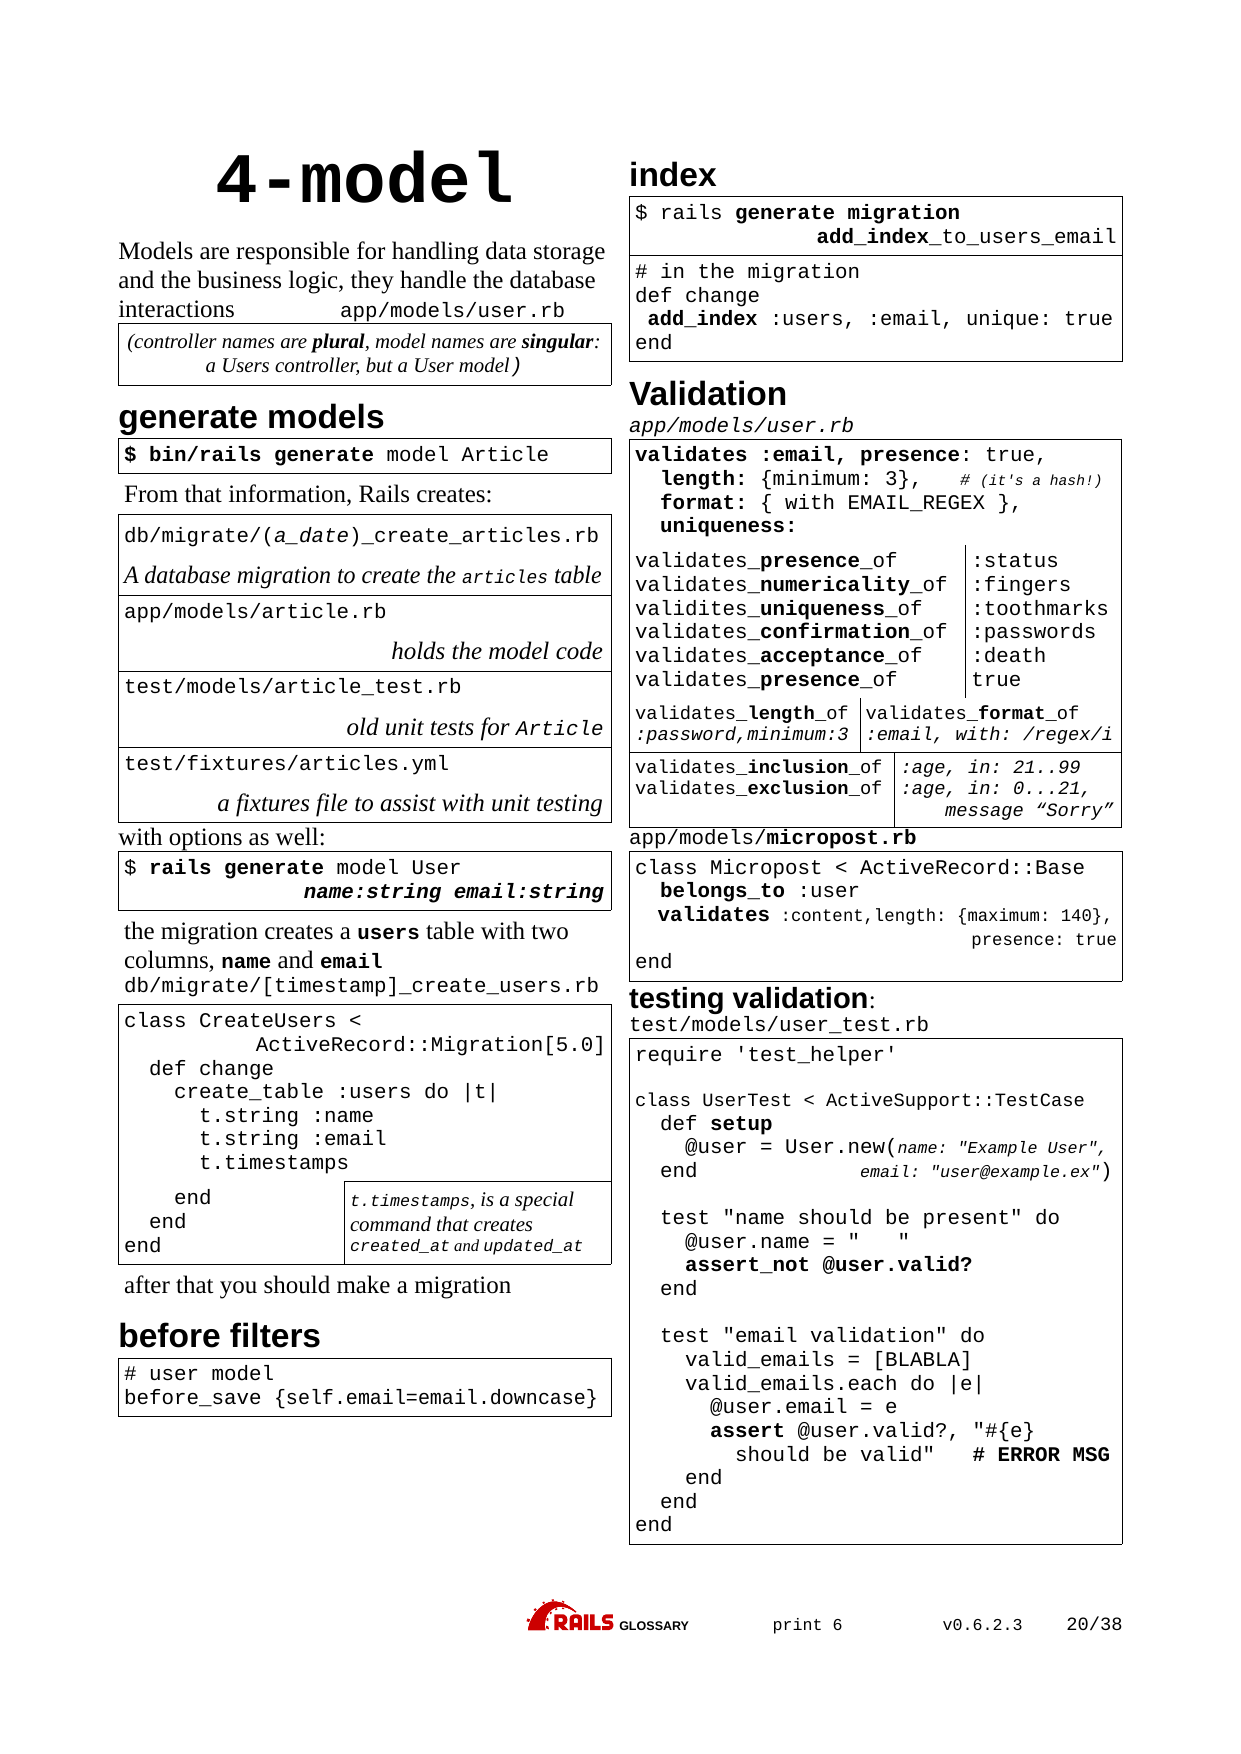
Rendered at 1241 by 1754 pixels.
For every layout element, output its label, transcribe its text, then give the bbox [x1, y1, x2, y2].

table_cell end end end [119, 1181, 344, 1264]
table_cell :age, in: 21..99 :age, in: 0...21, message “Sorry” [895, 753, 1121, 827]
table_header validates :email, presence: true, length: {minimum: 3}, # (it's a hash!) format: { with EMAIL_REGEX }, uniqueness: [630, 440, 1121, 545]
table_cell validates_length_of :password,minimum:3 [630, 698, 860, 752]
table_header (controller names are plural, model names are singular: a Users controller, but a User model) [119, 324, 611, 384]
table_cell validates_presence_of validates_numericality_of validites_uniqueness_of validates_confirmation_of validates_acceptance_of validates_presence_of [630, 545, 965, 698]
text test/models/user_test.rb [629, 1014, 1122, 1038]
table_cell A database migration to create the articles table [119, 555, 611, 595]
table_header require 'test_helper' class UserTest < ActiveSupport::TestCase def setup @user = User.new(name: "Example User", end email: "user@example.ex") test "name should be present" do @user.name = " " assert_not @user.valid? end test "email validation" do valid_emails = [BLABLA] valid_emails.each do |e| @user.email = e assert @user.valid?, "#{e} should be valid" # ERROR MSG end end end [630, 1039, 1122, 1544]
text Models are responsible for handling data storage and the business logic, they handle the database interactions app/models/user.rb [118, 236, 611, 323]
text with options as well: [118, 823, 611, 851]
table_cell validates_inclusion_of validates_exclusion_of [630, 753, 894, 827]
subtitle Validation [629, 373, 1122, 412]
table_cell t.timestamps, is a special command that creates created_at and updated_at [345, 1182, 611, 1264]
table_header $ rails generate migration add_index_to_users_email [630, 197, 1122, 255]
table_cell class CreateUsers < ActiveRecord::Migration[5.0] def change create_table :users do |t| t.string :name t.string :email t.timestamps [119, 1005, 611, 1181]
table_cell test/models/article_test.rb [119, 672, 611, 706]
table_cell validates_format_of :email, with: /regex/i [861, 698, 1121, 752]
table_cell # in the migration def change add_index :users, :email, unique: true end [630, 256, 1122, 361]
text testing validation: [629, 982, 1122, 1014]
table_cell holds the model code [119, 630, 611, 671]
subtitle generate models [118, 396, 611, 435]
text app/models/user.rb [629, 415, 1122, 438]
table_cell app/models/article.rb [119, 596, 611, 630]
table_header class Micropost < ActiveRecord::Base belongs_to :user validates :content,length: {maximum: 140}, presence: true end [630, 852, 1122, 981]
table_cell :status :fingers :toothmarks :passwords :death true [966, 545, 1121, 698]
table_cell db/migrate/(a_date)_create_articles.rb [119, 515, 611, 555]
subtitle index [629, 155, 1122, 193]
table_cell old unit tests for Article [119, 706, 611, 747]
subtitle before filters [118, 1316, 611, 1355]
table_cell the migration creates a users table with two columns, name and email db/migrate/[timestamp]_create_users.rb [118, 911, 611, 1004]
table_cell after that you should make a migration [118, 1265, 611, 1304]
table_header # user model before_save {self.email=email.downcase} [119, 1359, 611, 1416]
table_header $ bin/rails generate model Article [119, 439, 611, 473]
table_header From that information, Rails creates: [118, 474, 611, 514]
table_cell a fixtures file to assist with unit testing [119, 782, 611, 822]
table_header $ rails generate model User name:string email:string [119, 852, 611, 910]
text app/models/micropost.rb [629, 828, 1122, 851]
subtitle 4-model [118, 143, 611, 224]
table_cell test/fixtures/articles.yml [119, 748, 611, 782]
